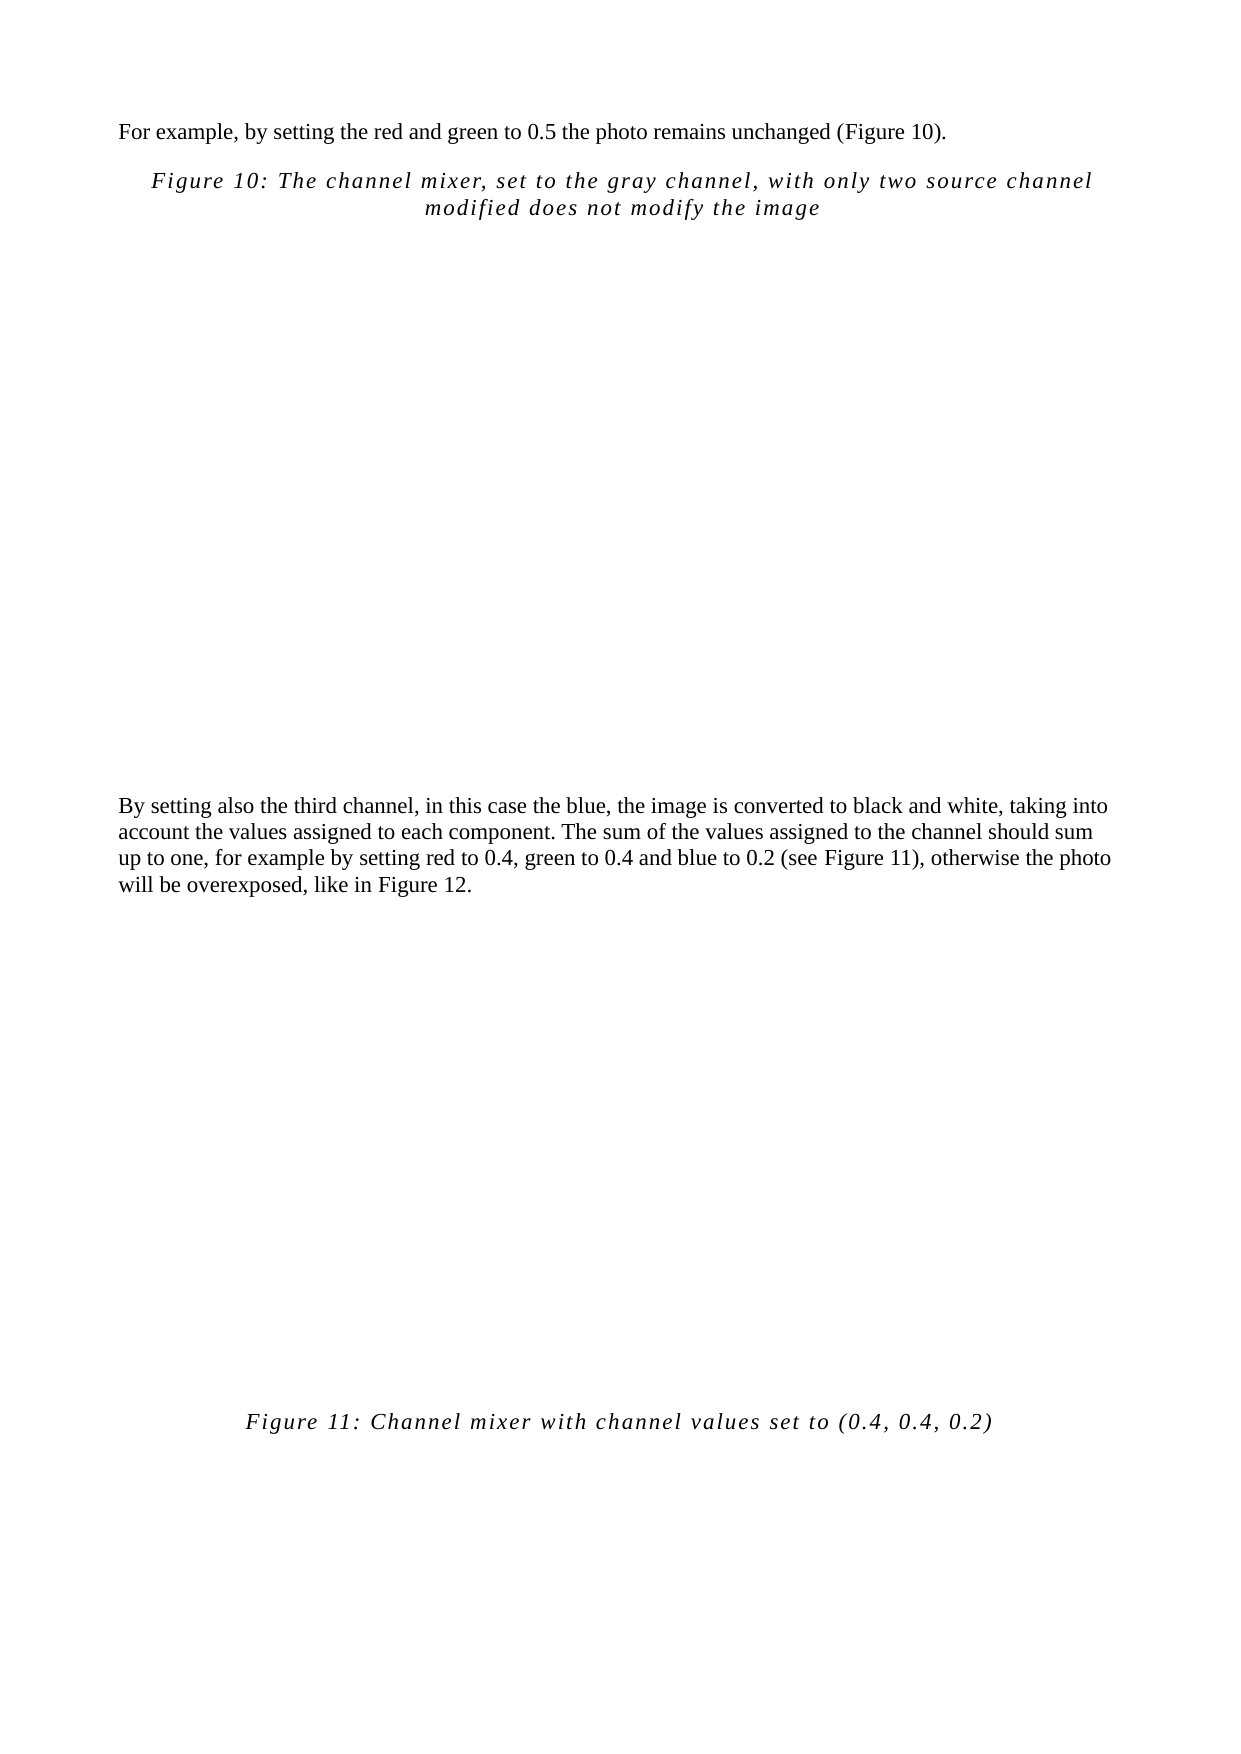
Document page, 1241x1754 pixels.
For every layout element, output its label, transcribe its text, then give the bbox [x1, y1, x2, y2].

text [121, 220, 1125, 762]
text By setting also the third channel, in this case the blue, the image is converted to black and white, taking into account the values assigned to each component. The sum of the values assigned to the channel should sum up to one, for example by setting red to 0.4, green to 0.4 and blue to 0.2 (see Figure 11), otherwise the photo will be overexposed, like in Figure 12. [118, 157, 1122, 897]
text For example, by setting the red and green to 0.5 the photo remains unchanged (Figure 10). [118, 118, 1122, 144]
text Figure 10: The channel mixer, set to the gray channel, with only two source channel modified does not modify the image [121, 167, 1125, 220]
text [121, 156, 1125, 167]
text Figure 11: Channel mixer with channel values set to (0.4, 0.4, 0.2) [241, 922, 999, 1434]
